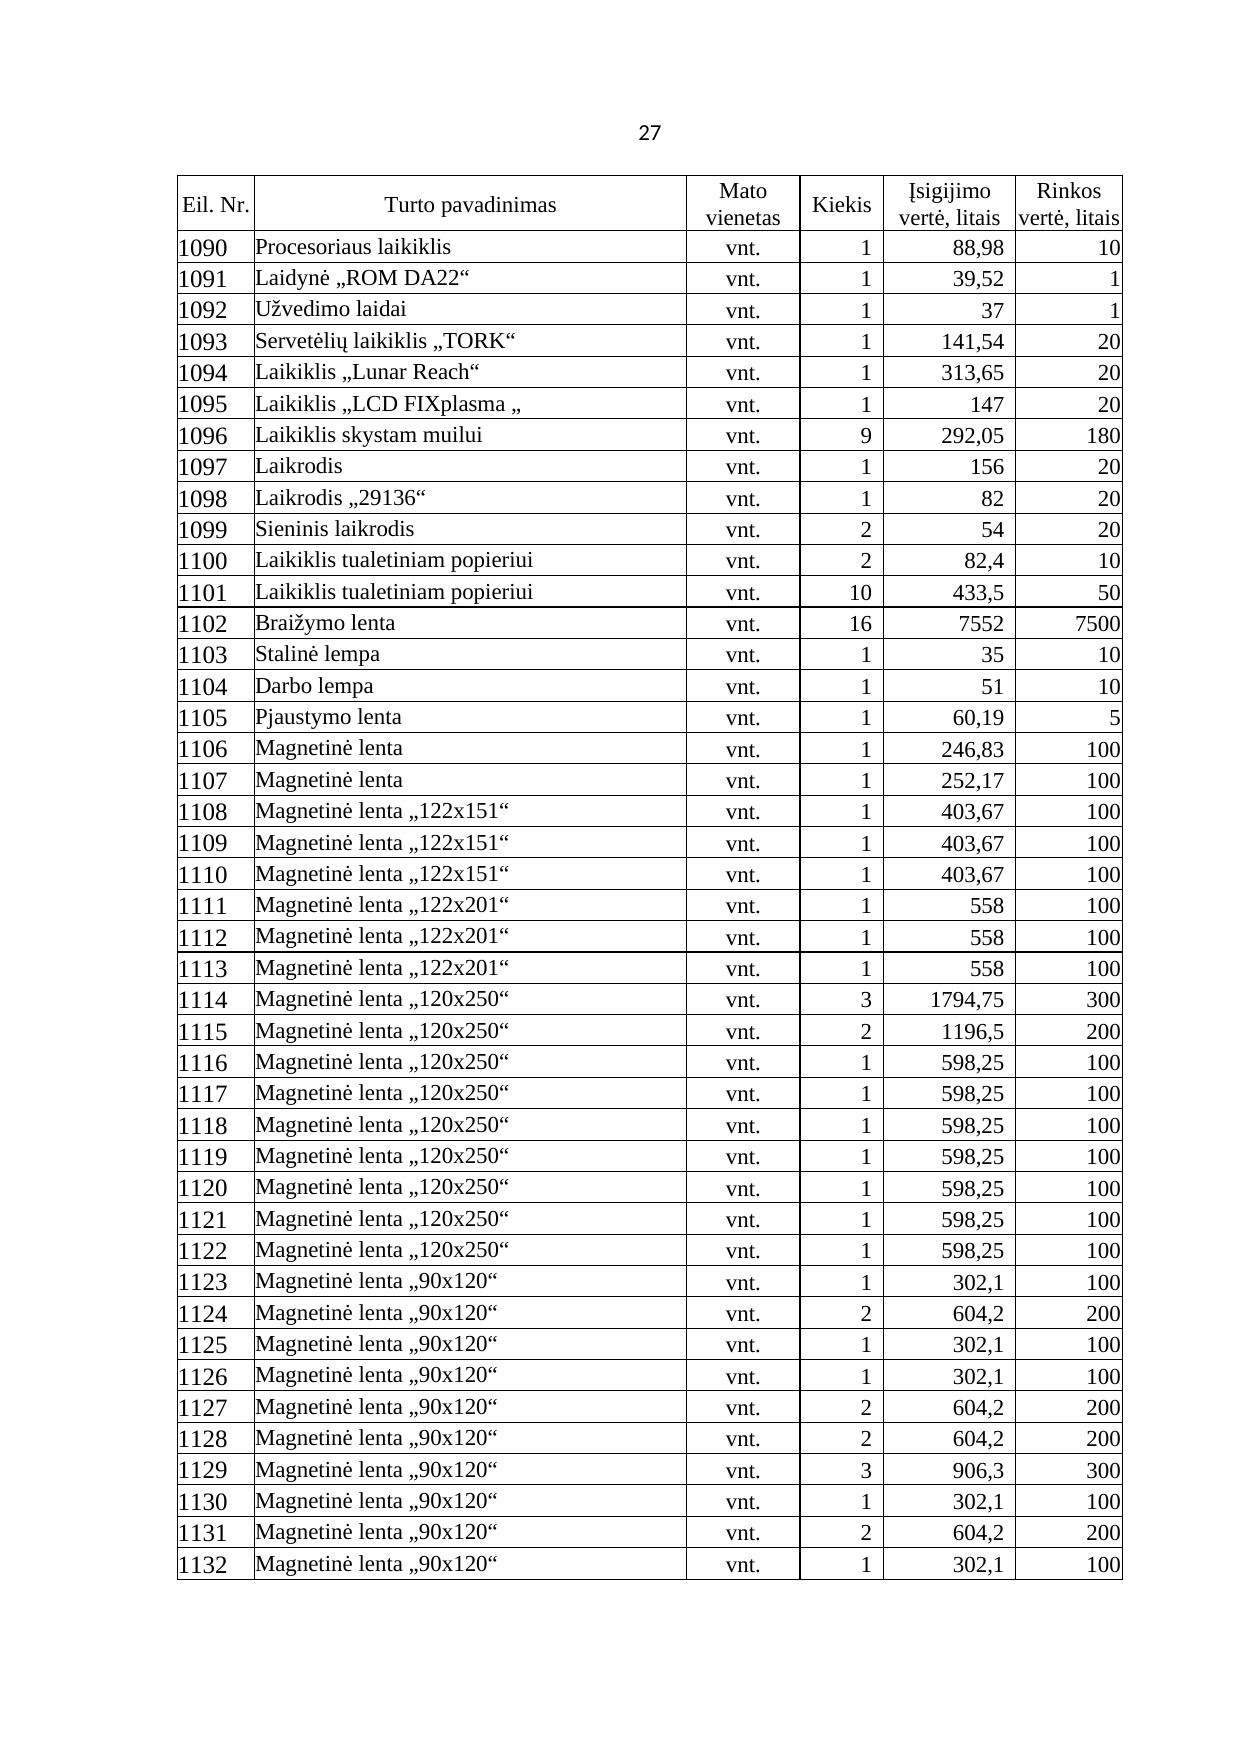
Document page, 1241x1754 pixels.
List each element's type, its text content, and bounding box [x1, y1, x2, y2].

table_cell 1 [801, 1109, 883, 1139]
table_cell Laikiklis tualetiniam popieriui [255, 576, 686, 606]
table_cell 2 [801, 1517, 883, 1547]
table_cell 1104 [178, 670, 254, 701]
table_cell 1103 [178, 639, 254, 669]
table_cell Magnetinė lenta „90x120“ [255, 1266, 686, 1296]
table_cell 1099 [178, 514, 254, 544]
table_cell 1115 [178, 1015, 254, 1045]
table_cell 1121 [178, 1203, 254, 1233]
table_cell 100 [1016, 733, 1122, 763]
table_cell 1096 [178, 419, 254, 450]
table_cell 1125 [178, 1329, 254, 1359]
table_cell 200 [1016, 1517, 1122, 1547]
table_cell 1095 [178, 388, 254, 418]
table_cell 558 [884, 953, 1015, 983]
table_cell 10 [1016, 231, 1122, 262]
table_cell 16 [801, 608, 883, 638]
table_cell vnt. [687, 639, 799, 669]
table_cell Magnetinė lenta „120x250“ [255, 984, 686, 1014]
table_cell 300 [1016, 984, 1122, 1014]
table_cell 100 [1016, 953, 1122, 983]
table_cell Magnetinė lenta „122x201“ [255, 953, 686, 983]
table_cell Magnetinė lenta „90x120“ [255, 1517, 686, 1547]
table_cell 1098 [178, 482, 254, 512]
table_cell vnt. [687, 294, 799, 324]
table_cell vnt. [687, 1454, 799, 1484]
table_cell 300 [1016, 1454, 1122, 1484]
table_cell 100 [1016, 921, 1122, 951]
table_cell Servetėlių laikiklis „TORK“ [255, 325, 686, 356]
table_cell 1 [801, 263, 883, 293]
table_cell 1118 [178, 1109, 254, 1139]
table_cell 1100 [178, 545, 254, 575]
table_cell 9 [801, 419, 883, 450]
table_cell 1196,5 [884, 1015, 1015, 1045]
table_cell 1 [801, 451, 883, 481]
table_cell 1 [801, 1485, 883, 1516]
table_cell 1126 [178, 1360, 254, 1390]
table_cell 403,67 [884, 858, 1015, 889]
table_cell 246,83 [884, 733, 1015, 763]
table_cell 1 [801, 1266, 883, 1296]
table_cell Magnetinė lenta „120x250“ [255, 1172, 686, 1202]
table_cell 1 [801, 1548, 883, 1578]
table_cell vnt. [687, 984, 799, 1014]
table_cell vnt. [687, 733, 799, 763]
table_cell vnt. [687, 1517, 799, 1547]
table_cell 1107 [178, 764, 254, 794]
table_cell 200 [1016, 1423, 1122, 1453]
table_cell vnt. [687, 858, 799, 889]
table_cell 1117 [178, 1078, 254, 1108]
table_cell 1097 [178, 451, 254, 481]
table_cell 100 [1016, 1360, 1122, 1390]
table_cell 100 [1016, 1046, 1122, 1077]
table_cell 598,25 [884, 1046, 1015, 1077]
table_cell 100 [1016, 1548, 1122, 1578]
table_cell 100 [1016, 1203, 1122, 1233]
table_cell Magnetinė lenta „90x120“ [255, 1297, 686, 1328]
table_cell vnt. [687, 827, 799, 857]
table_header Kiekis [801, 176, 883, 230]
table_cell 100 [1016, 1109, 1122, 1139]
table_cell 1 [801, 1172, 883, 1202]
table_cell Magnetinė lenta „122x151“ [255, 858, 686, 889]
table_cell 598,25 [884, 1109, 1015, 1139]
table_cell 1 [801, 1141, 883, 1171]
table_cell 1 [801, 1078, 883, 1108]
table_cell Laikiklis tualetiniam popieriui [255, 545, 686, 575]
table_cell vnt. [687, 1109, 799, 1139]
table_cell 1111 [178, 890, 254, 920]
table_cell vnt. [687, 1078, 799, 1108]
table_cell vnt. [687, 1046, 799, 1077]
table_cell 598,25 [884, 1235, 1015, 1265]
table_cell vnt. [687, 576, 799, 606]
table_cell 1090 [178, 231, 254, 262]
table_cell 82 [884, 482, 1015, 512]
table_cell vnt. [687, 890, 799, 920]
table_cell 2 [801, 545, 883, 575]
table_cell 156 [884, 451, 1015, 481]
table_cell 100 [1016, 1078, 1122, 1108]
table_cell 1 [801, 1235, 883, 1265]
table_cell vnt. [687, 482, 799, 512]
table_cell 1120 [178, 1172, 254, 1202]
table_cell Magnetinė lenta [255, 733, 686, 763]
table_cell vnt. [687, 1235, 799, 1265]
table_cell 403,67 [884, 796, 1015, 826]
table_cell 1116 [178, 1046, 254, 1077]
table_cell vnt. [687, 419, 799, 450]
table_cell 1123 [178, 1266, 254, 1296]
table_cell 1105 [178, 702, 254, 732]
table_cell 100 [1016, 1235, 1122, 1265]
table_cell vnt. [687, 1391, 799, 1422]
table_cell 2 [801, 1015, 883, 1045]
table_cell vnt. [687, 451, 799, 481]
table_cell 1 [801, 231, 883, 262]
table_cell 598,25 [884, 1172, 1015, 1202]
table_cell Magnetinė lenta „120x250“ [255, 1235, 686, 1265]
table_cell 1110 [178, 858, 254, 889]
table_cell vnt. [687, 702, 799, 732]
table_header Mato vienetas [687, 176, 799, 230]
table_cell 20 [1016, 451, 1122, 481]
table_cell 180 [1016, 419, 1122, 450]
table_cell Magnetinė lenta „122x151“ [255, 796, 686, 826]
table_cell vnt. [687, 1297, 799, 1328]
table_cell 3 [801, 1454, 883, 1484]
table_cell 1 [801, 796, 883, 826]
table_cell 7500 [1016, 608, 1122, 638]
table_cell 1113 [178, 953, 254, 983]
table_cell 100 [1016, 1485, 1122, 1516]
table_cell 302,1 [884, 1266, 1015, 1296]
table_cell Laikrodis „29136“ [255, 482, 686, 512]
table_cell Laikiklis „Lunar Reach“ [255, 357, 686, 387]
table_cell vnt. [687, 231, 799, 262]
table_cell 906,3 [884, 1454, 1015, 1484]
table_cell 1119 [178, 1141, 254, 1171]
table_cell vnt. [687, 953, 799, 983]
table_cell 604,2 [884, 1391, 1015, 1422]
table_cell 604,2 [884, 1517, 1015, 1547]
table_cell 20 [1016, 388, 1122, 418]
table_cell vnt. [687, 1423, 799, 1453]
table_cell 1 [1016, 263, 1122, 293]
table_cell vnt. [687, 1485, 799, 1516]
table_cell 60,19 [884, 702, 1015, 732]
table_cell 1091 [178, 263, 254, 293]
table_cell Stalinė lempa [255, 639, 686, 669]
table_cell Magnetinė lenta „120x250“ [255, 1078, 686, 1108]
table_cell 10 [1016, 639, 1122, 669]
table_cell Magnetinė lenta „90x120“ [255, 1485, 686, 1516]
table_cell Magnetinė lenta „120x250“ [255, 1046, 686, 1077]
table_header Eil. Nr. [178, 176, 254, 230]
table_cell 1 [801, 1046, 883, 1077]
table_cell 1 [801, 921, 883, 951]
table_cell 1093 [178, 325, 254, 356]
table_cell 54 [884, 514, 1015, 544]
table_cell 1094 [178, 357, 254, 387]
table_cell 1 [801, 1329, 883, 1359]
table_cell Magnetinė lenta „90x120“ [255, 1391, 686, 1422]
table_cell 1 [801, 388, 883, 418]
table_cell 604,2 [884, 1297, 1015, 1328]
table_cell 252,17 [884, 764, 1015, 794]
table_cell 1 [801, 890, 883, 920]
table_cell 20 [1016, 357, 1122, 387]
table_cell 1 [801, 702, 883, 732]
table_cell 147 [884, 388, 1015, 418]
table_cell 82,4 [884, 545, 1015, 575]
table_cell Magnetinė lenta „90x120“ [255, 1423, 686, 1453]
table_cell 141,54 [884, 325, 1015, 356]
table_cell 1 [801, 953, 883, 983]
table_cell vnt. [687, 263, 799, 293]
table_cell 302,1 [884, 1329, 1015, 1359]
table_cell Braižymo lenta [255, 608, 686, 638]
table_cell 598,25 [884, 1078, 1015, 1108]
table_cell Magnetinė lenta „122x201“ [255, 921, 686, 951]
table_header Turto pavadinimas [255, 176, 686, 230]
table_cell vnt. [687, 1266, 799, 1296]
table_cell 1102 [178, 608, 254, 638]
table_cell 1122 [178, 1235, 254, 1265]
table_cell 37 [884, 294, 1015, 324]
table_cell 1114 [178, 984, 254, 1014]
table_cell vnt. [687, 764, 799, 794]
table_cell 1 [801, 1360, 883, 1390]
table_cell vnt. [687, 325, 799, 356]
table_cell Pjaustymo lenta [255, 702, 686, 732]
table_cell vnt. [687, 1172, 799, 1202]
table_cell vnt. [687, 1329, 799, 1359]
table_cell 1128 [178, 1423, 254, 1453]
table_cell 1101 [178, 576, 254, 606]
table_cell 2 [801, 1423, 883, 1453]
table_cell 302,1 [884, 1360, 1015, 1390]
table_cell 598,25 [884, 1141, 1015, 1171]
table_cell Magnetinė lenta „120x250“ [255, 1109, 686, 1139]
table_cell 1 [801, 733, 883, 763]
table_cell Procesoriaus laikiklis [255, 231, 686, 262]
table_cell 200 [1016, 1297, 1122, 1328]
table_cell Magnetinė lenta „122x201“ [255, 890, 686, 920]
table_cell vnt. [687, 670, 799, 701]
table_cell vnt. [687, 388, 799, 418]
table_cell Sieninis laikrodis [255, 514, 686, 544]
table_cell 2 [801, 1391, 883, 1422]
table_cell vnt. [687, 921, 799, 951]
table_cell 1131 [178, 1517, 254, 1547]
table_cell 10 [1016, 545, 1122, 575]
table_cell 100 [1016, 1141, 1122, 1171]
table_cell 558 [884, 890, 1015, 920]
table_cell Magnetinė lenta „120x250“ [255, 1203, 686, 1233]
table_cell 50 [1016, 576, 1122, 606]
table_cell 1127 [178, 1391, 254, 1422]
table_cell 1 [801, 357, 883, 387]
table_cell Magnetinė lenta „90x120“ [255, 1454, 686, 1484]
table_cell 100 [1016, 796, 1122, 826]
table_cell 3 [801, 984, 883, 1014]
table_cell 51 [884, 670, 1015, 701]
table_cell 1 [801, 670, 883, 701]
table_cell 35 [884, 639, 1015, 669]
table_cell Darbo lempa [255, 670, 686, 701]
table_header Įsigijimo vertė, litais [884, 176, 1015, 230]
table_cell vnt. [687, 514, 799, 544]
table_cell 1129 [178, 1454, 254, 1484]
table_cell 1 [801, 639, 883, 669]
table_cell 1109 [178, 827, 254, 857]
table_cell 2 [801, 514, 883, 544]
table_cell Magnetinė lenta „90x120“ [255, 1329, 686, 1359]
table_cell 598,25 [884, 1203, 1015, 1233]
table_cell 1 [801, 482, 883, 512]
table_cell 100 [1016, 764, 1122, 794]
table_cell 1108 [178, 796, 254, 826]
table_cell 604,2 [884, 1423, 1015, 1453]
table_cell 100 [1016, 1329, 1122, 1359]
table_cell 302,1 [884, 1485, 1015, 1516]
table_cell 100 [1016, 827, 1122, 857]
table_cell 403,67 [884, 827, 1015, 857]
table_cell 20 [1016, 514, 1122, 544]
table_cell 433,5 [884, 576, 1015, 606]
table_cell 1132 [178, 1548, 254, 1578]
table_cell 302,1 [884, 1548, 1015, 1578]
table_cell 200 [1016, 1391, 1122, 1422]
table_cell vnt. [687, 1360, 799, 1390]
table_cell Magnetinė lenta [255, 764, 686, 794]
table_cell 1106 [178, 733, 254, 763]
table_cell 1 [801, 294, 883, 324]
table_cell 20 [1016, 325, 1122, 356]
table_cell 1124 [178, 1297, 254, 1328]
table_cell 558 [884, 921, 1015, 951]
table_cell 39,52 [884, 263, 1015, 293]
table_cell vnt. [687, 545, 799, 575]
table_cell 313,65 [884, 357, 1015, 387]
table_cell Užvedimo laidai [255, 294, 686, 324]
table_cell 1092 [178, 294, 254, 324]
table_cell 100 [1016, 858, 1122, 889]
table_cell vnt. [687, 357, 799, 387]
table_cell 100 [1016, 1266, 1122, 1296]
table_cell 10 [801, 576, 883, 606]
table_cell Magnetinė lenta „122x151“ [255, 827, 686, 857]
table_cell 292,05 [884, 419, 1015, 450]
table_cell vnt. [687, 1203, 799, 1233]
table_cell 100 [1016, 1172, 1122, 1202]
table_cell vnt. [687, 1015, 799, 1045]
table_cell 1 [801, 764, 883, 794]
table_cell Magnetinė lenta „120x250“ [255, 1141, 686, 1171]
table_cell Laikrodis [255, 451, 686, 481]
table_cell 5 [1016, 702, 1122, 732]
table_cell 1 [801, 858, 883, 889]
table_cell 20 [1016, 482, 1122, 512]
table_cell 1 [801, 1203, 883, 1233]
table_cell 88,98 [884, 231, 1015, 262]
table_cell vnt. [687, 608, 799, 638]
table_cell 2 [801, 1297, 883, 1328]
table_cell 100 [1016, 890, 1122, 920]
table_cell Magnetinė lenta „90x120“ [255, 1360, 686, 1390]
table_cell 1112 [178, 921, 254, 951]
table_cell 10 [1016, 670, 1122, 701]
table_cell 1 [801, 325, 883, 356]
table_header Rinkos vertė, litais [1016, 176, 1122, 230]
table_cell 1794,75 [884, 984, 1015, 1014]
table_cell Laikiklis „LCD FIXplasma „ [255, 388, 686, 418]
table_cell vnt. [687, 796, 799, 826]
table_cell vnt. [687, 1548, 799, 1578]
table_cell Magnetinė lenta „120x250“ [255, 1015, 686, 1045]
table_cell vnt. [687, 1141, 799, 1171]
table_cell Magnetinė lenta „90x120“ [255, 1548, 686, 1578]
table_cell Laikiklis skystam muilui [255, 419, 686, 450]
table_cell 1 [1016, 294, 1122, 324]
table_cell 200 [1016, 1015, 1122, 1045]
table_cell 7552 [884, 608, 1015, 638]
table_cell Laidynė „ROM DA22“ [255, 263, 686, 293]
table_cell 1 [801, 827, 883, 857]
table_cell 1130 [178, 1485, 254, 1516]
